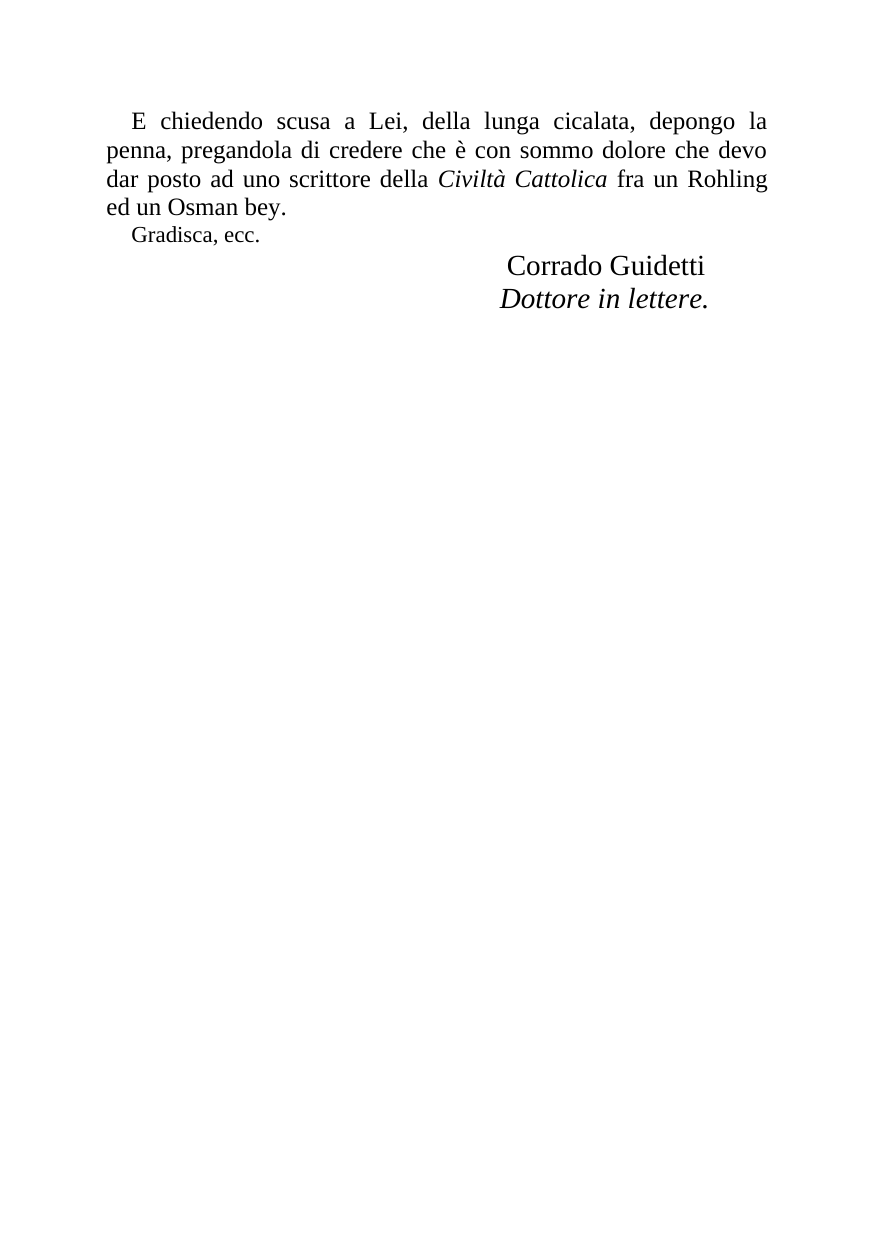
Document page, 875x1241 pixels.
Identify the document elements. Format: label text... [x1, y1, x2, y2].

text Corrado Guidetti [444, 248, 768, 281]
text Dottore in lettere. [444, 281, 768, 315]
text E chiedendo scusa a Lei, della lunga cicalata, depongo la penna, pregandola di credere che è con sommo dolore che devo dar posto ad uno scrittore della Civiltà Cattolica fra un Rohling ed un Osman bey. [106, 106, 768, 221]
text Gradisca, ecc. [106, 221, 768, 248]
